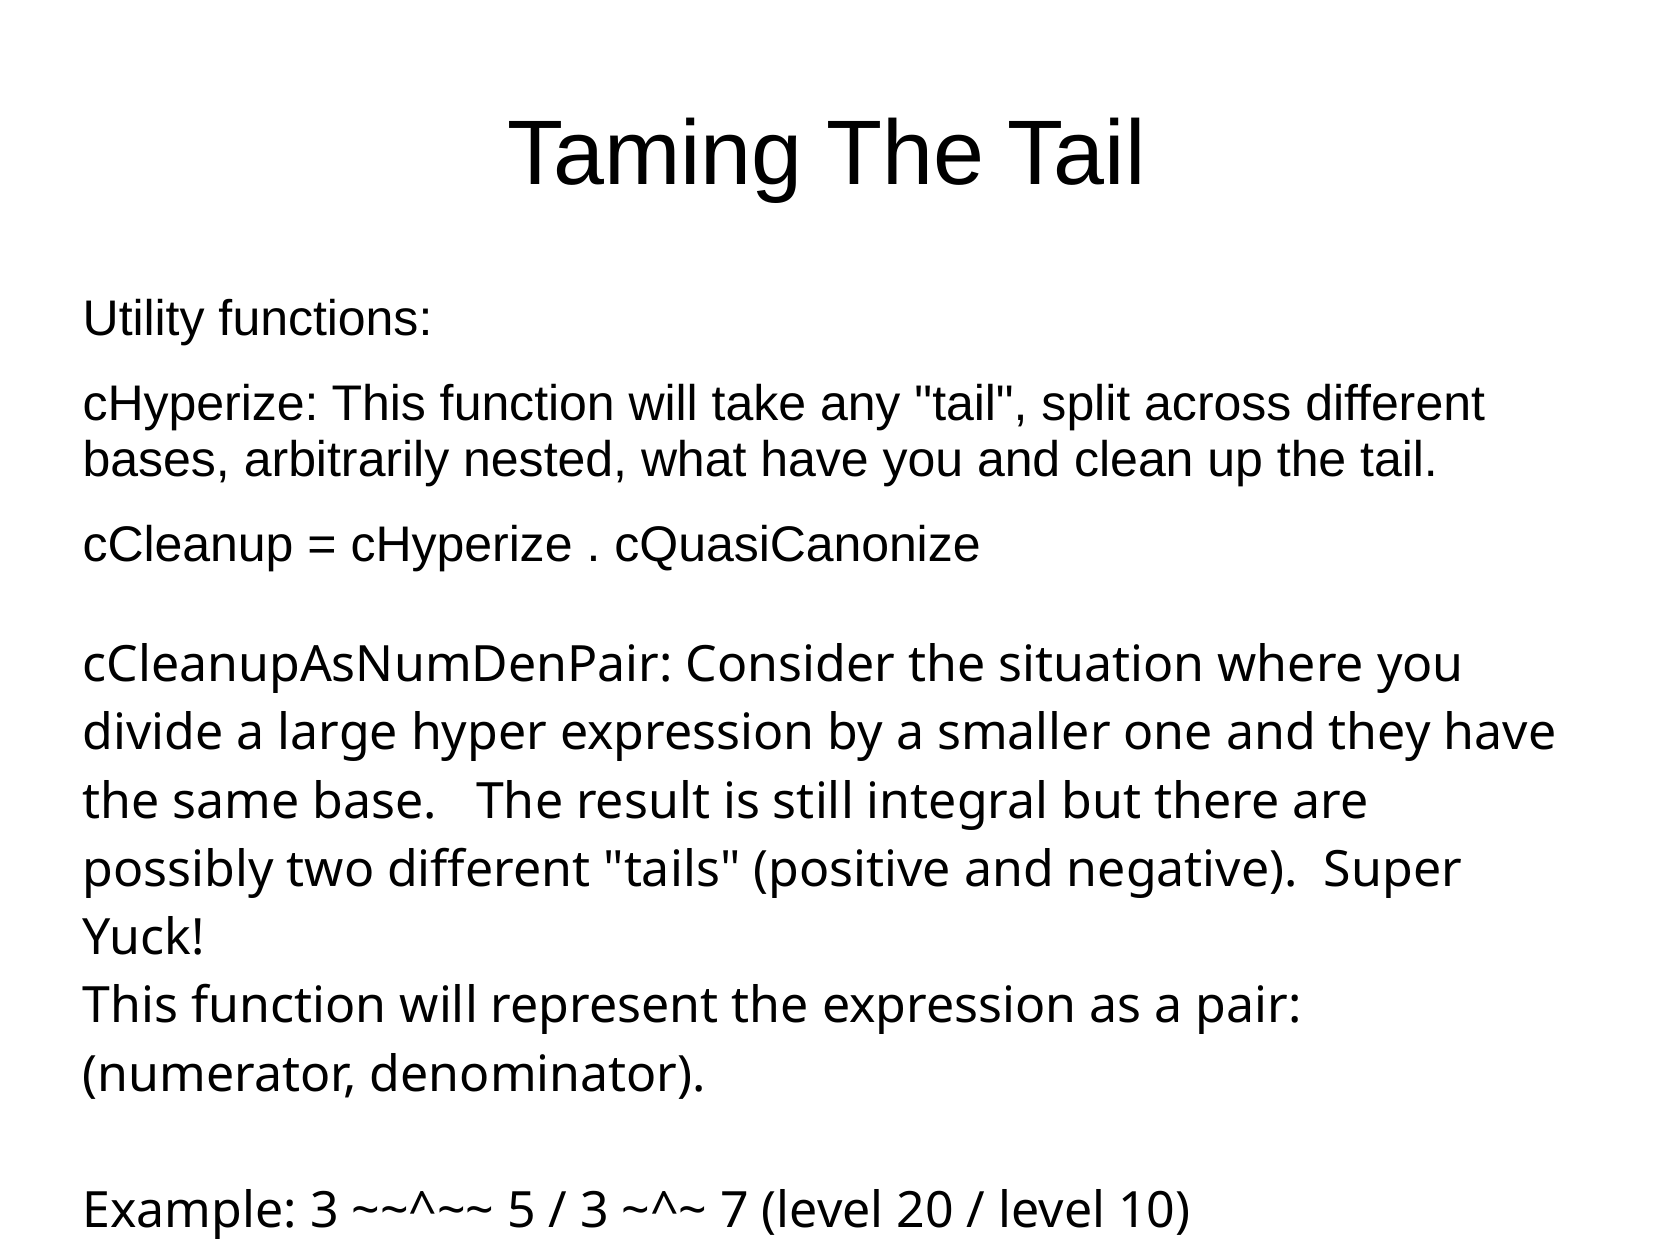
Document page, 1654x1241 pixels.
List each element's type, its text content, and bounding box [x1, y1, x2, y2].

title Taming The Tail [82, 49, 1571, 257]
list Utility functions: cHyperize: This function will take any "tail", split across different bases, arbitrarily nested, what have you and clean up the tail. cCleanup = cHyperize . cQuasiCanonize cCleanupAsNumDenPair: Consider the situation where you divide a large hyper expression by a smaller one and they have the same base. The result is still integral but there are possibly two different "tails" (positive and negative). Super Yuck! This function will represent the expression as a pair: (numerator, denominator). Example: 3 ~~^~~ 5 / 3 ~^~ 7 (level 20 / level 10) [82, 290, 1571, 1010]
